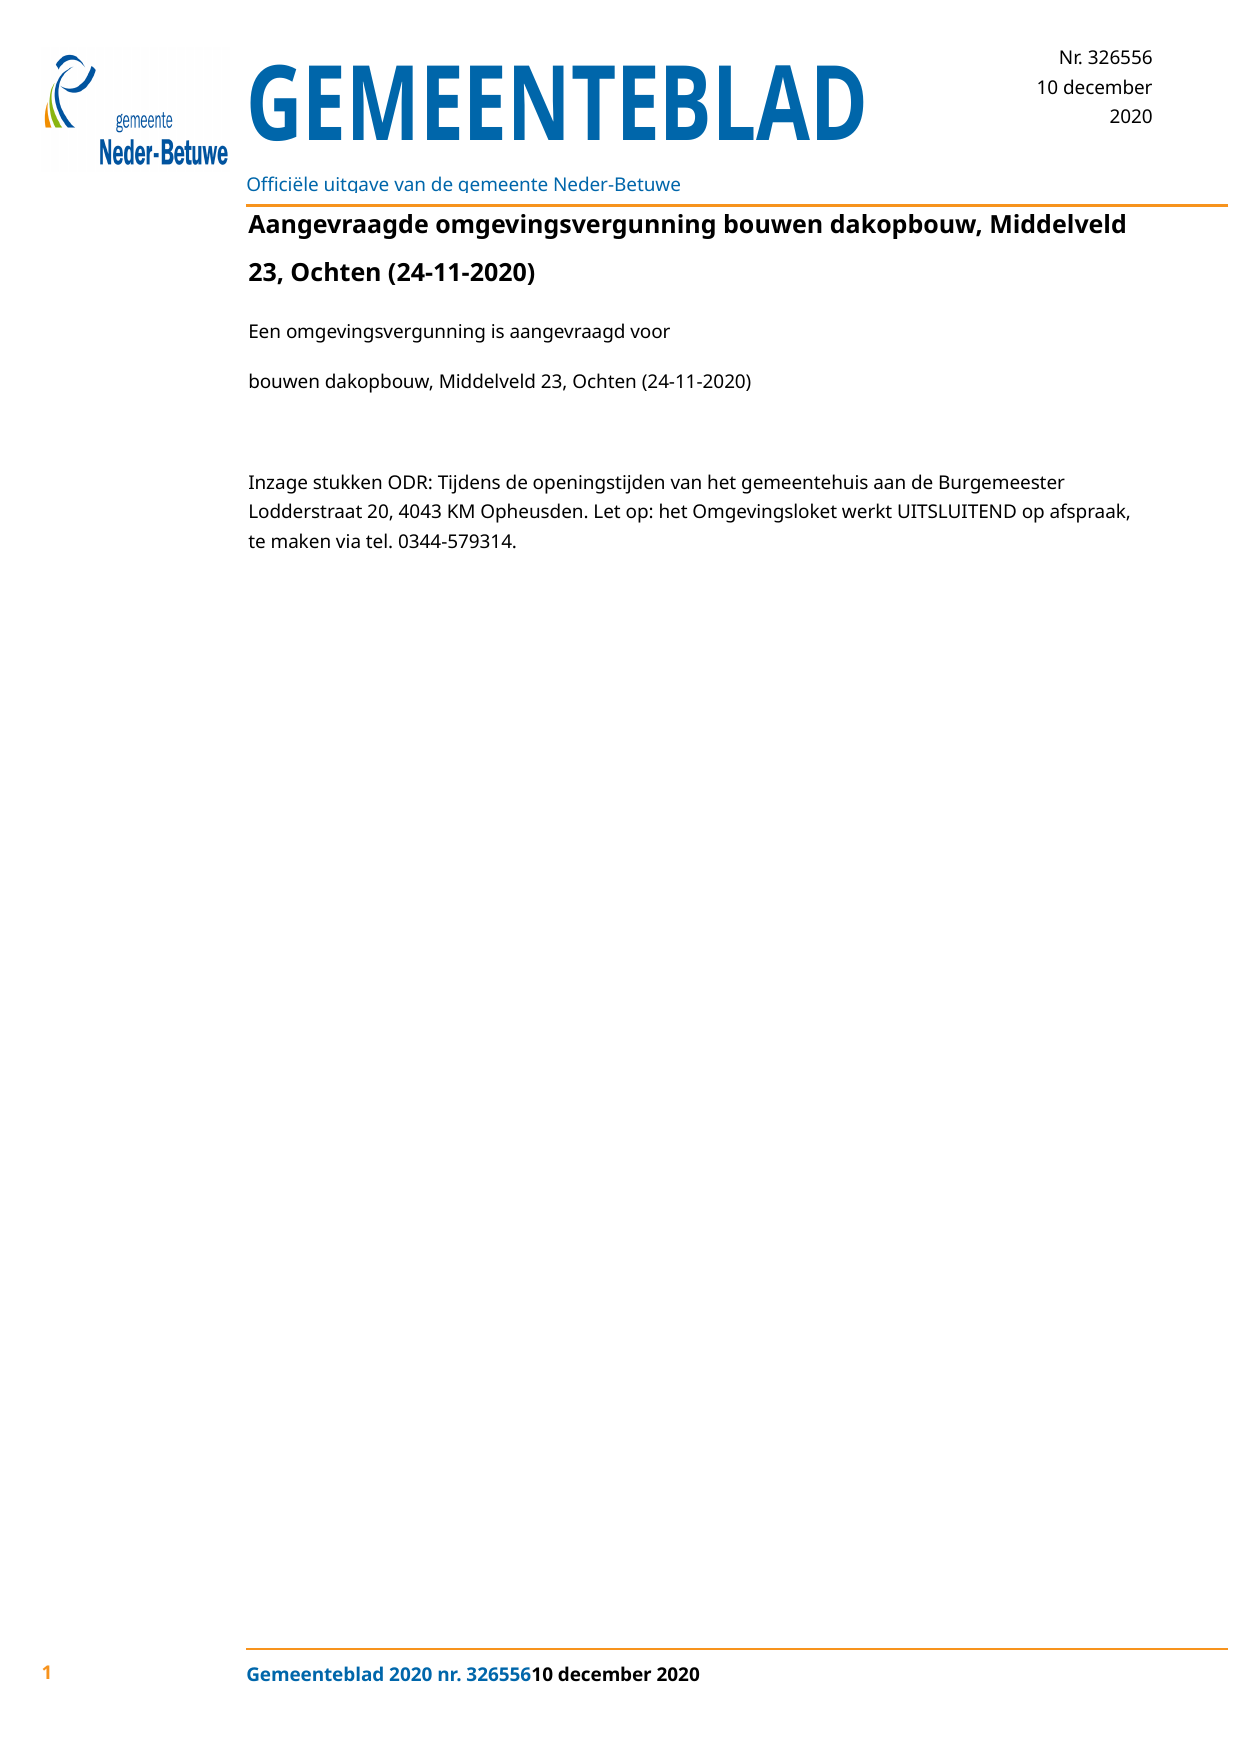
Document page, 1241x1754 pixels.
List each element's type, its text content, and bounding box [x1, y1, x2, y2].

text Inzage stukken ODR: Tijdens de openingstijden van het gemeentehuis aan de Burgemeester Lodderstraat 20, 4043 KM Opheusden. Let op: het Omgevingsloket werkt UITSLUITEND op afspraak, te maken via tel. 0344-579314. [248, 469, 1152, 554]
text bouwen dakopbouw, Middelveld 23, Ochten (24-11-2020) [248, 368, 1152, 394]
picture [41, 47, 231, 172]
text Aangevraagde omgevingsvergunning bouwen dakopbouw, Middelveld 23, Ochten (24-11-2020) [248, 207, 1152, 288]
text Een omgevingsvergunning is aangevraagd voor [248, 318, 1152, 344]
